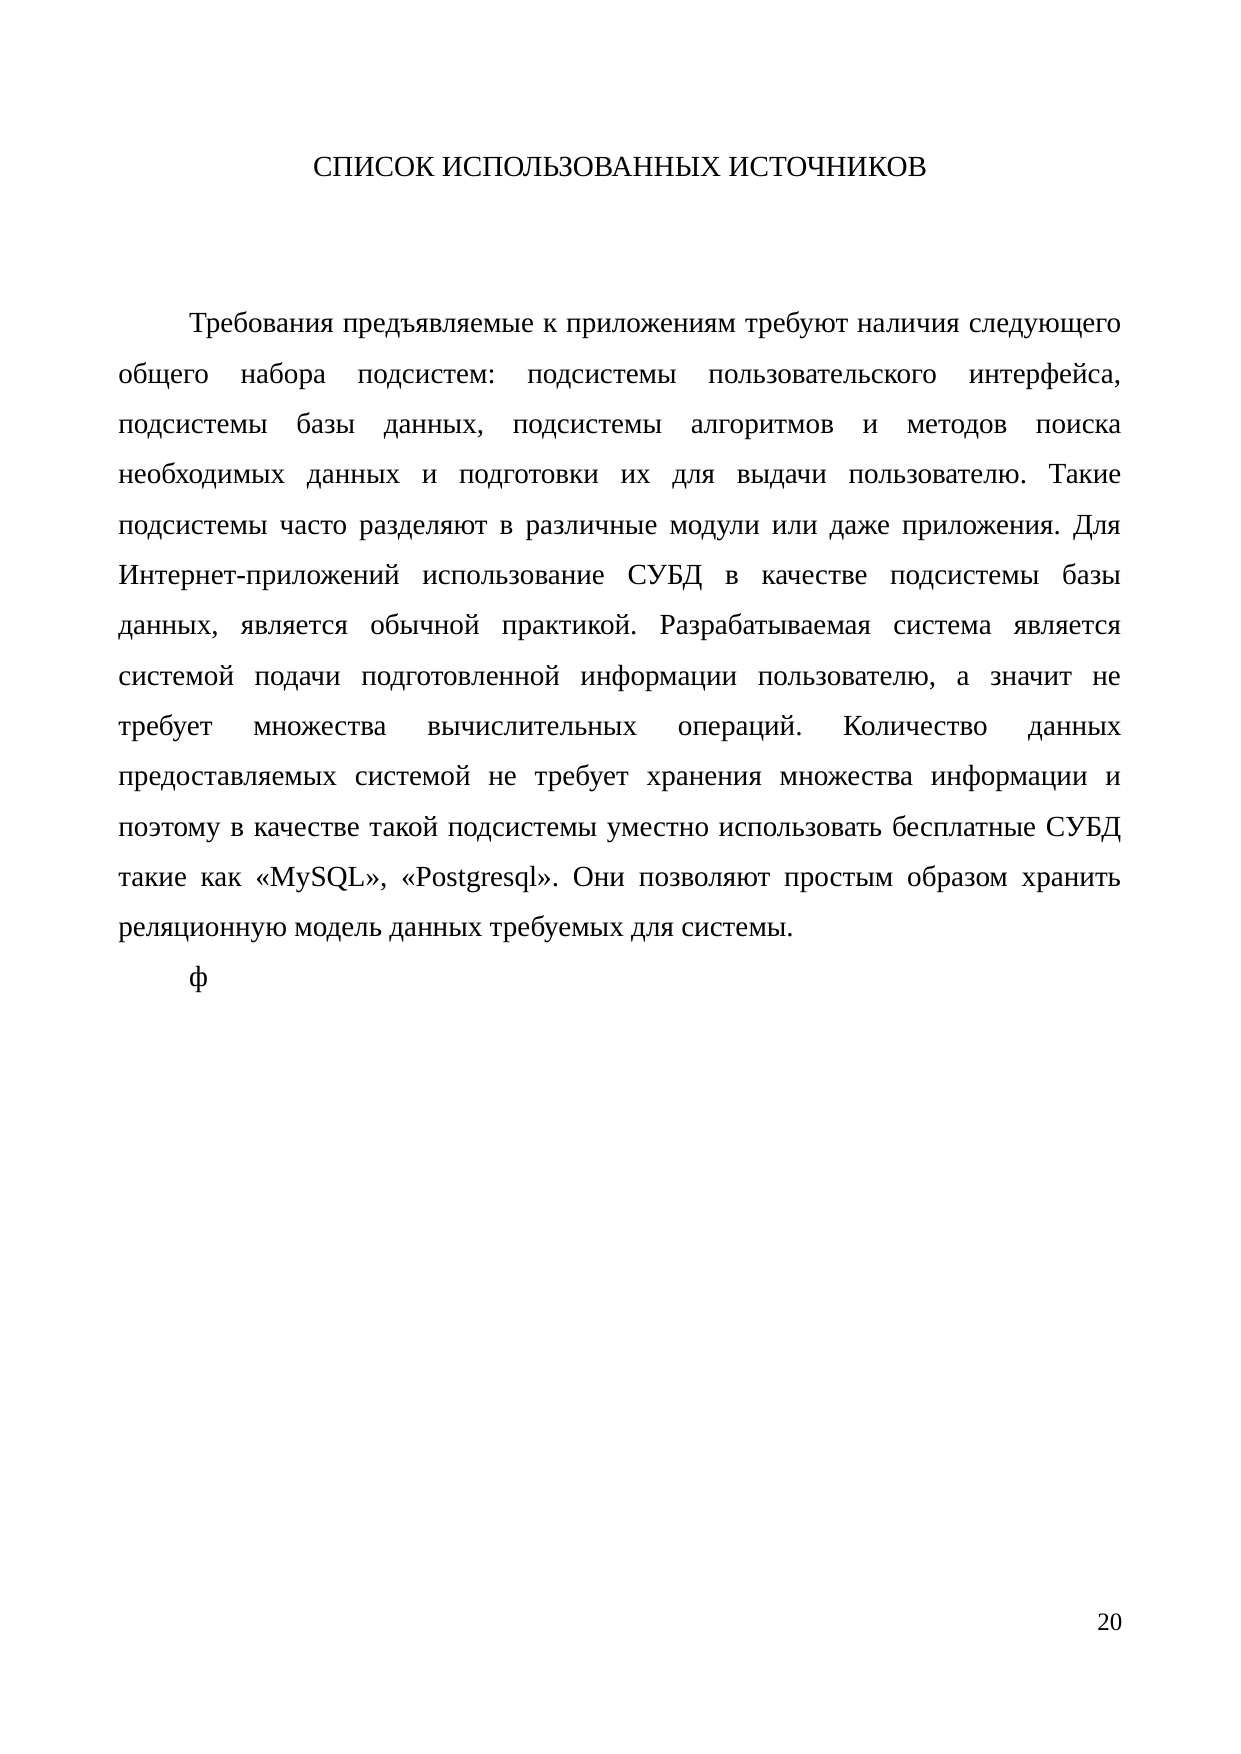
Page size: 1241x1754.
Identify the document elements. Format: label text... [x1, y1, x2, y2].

text ф [118, 959, 1122, 993]
subtitle СПИСОК ИСПОЛЬЗОВАННЫХ ИСТОЧНИКОВ [118, 143, 1122, 184]
text Требования предъявляемые к приложениям требуют наличия следующего общего набора подсистем: подсистемы пользовательского интерфейса, подсистемы базы данных, подсистемы алгоритмов и методов поиска необходимых данных и подготовки их для выдачи пользователю. Такие подсистемы часто разделяют в различные модули или даже приложения. Для Интернет-приложений использование СУБД в качестве подсистемы базы данных, является обычной практикой. Разрабатываемая система является системой подачи подготовленной информации пользователю, а значит не требует множества вычислительных операций. Количество данных предоставляемых системой не требует хранения множества информации и поэтому в качестве такой подсистемы уместно использовать бесплатные СУБД такие как «MySQL», «Postgresql». Они позволяют простым образом хранить реляционную модель данных требуемых для системы. [118, 306, 1122, 943]
